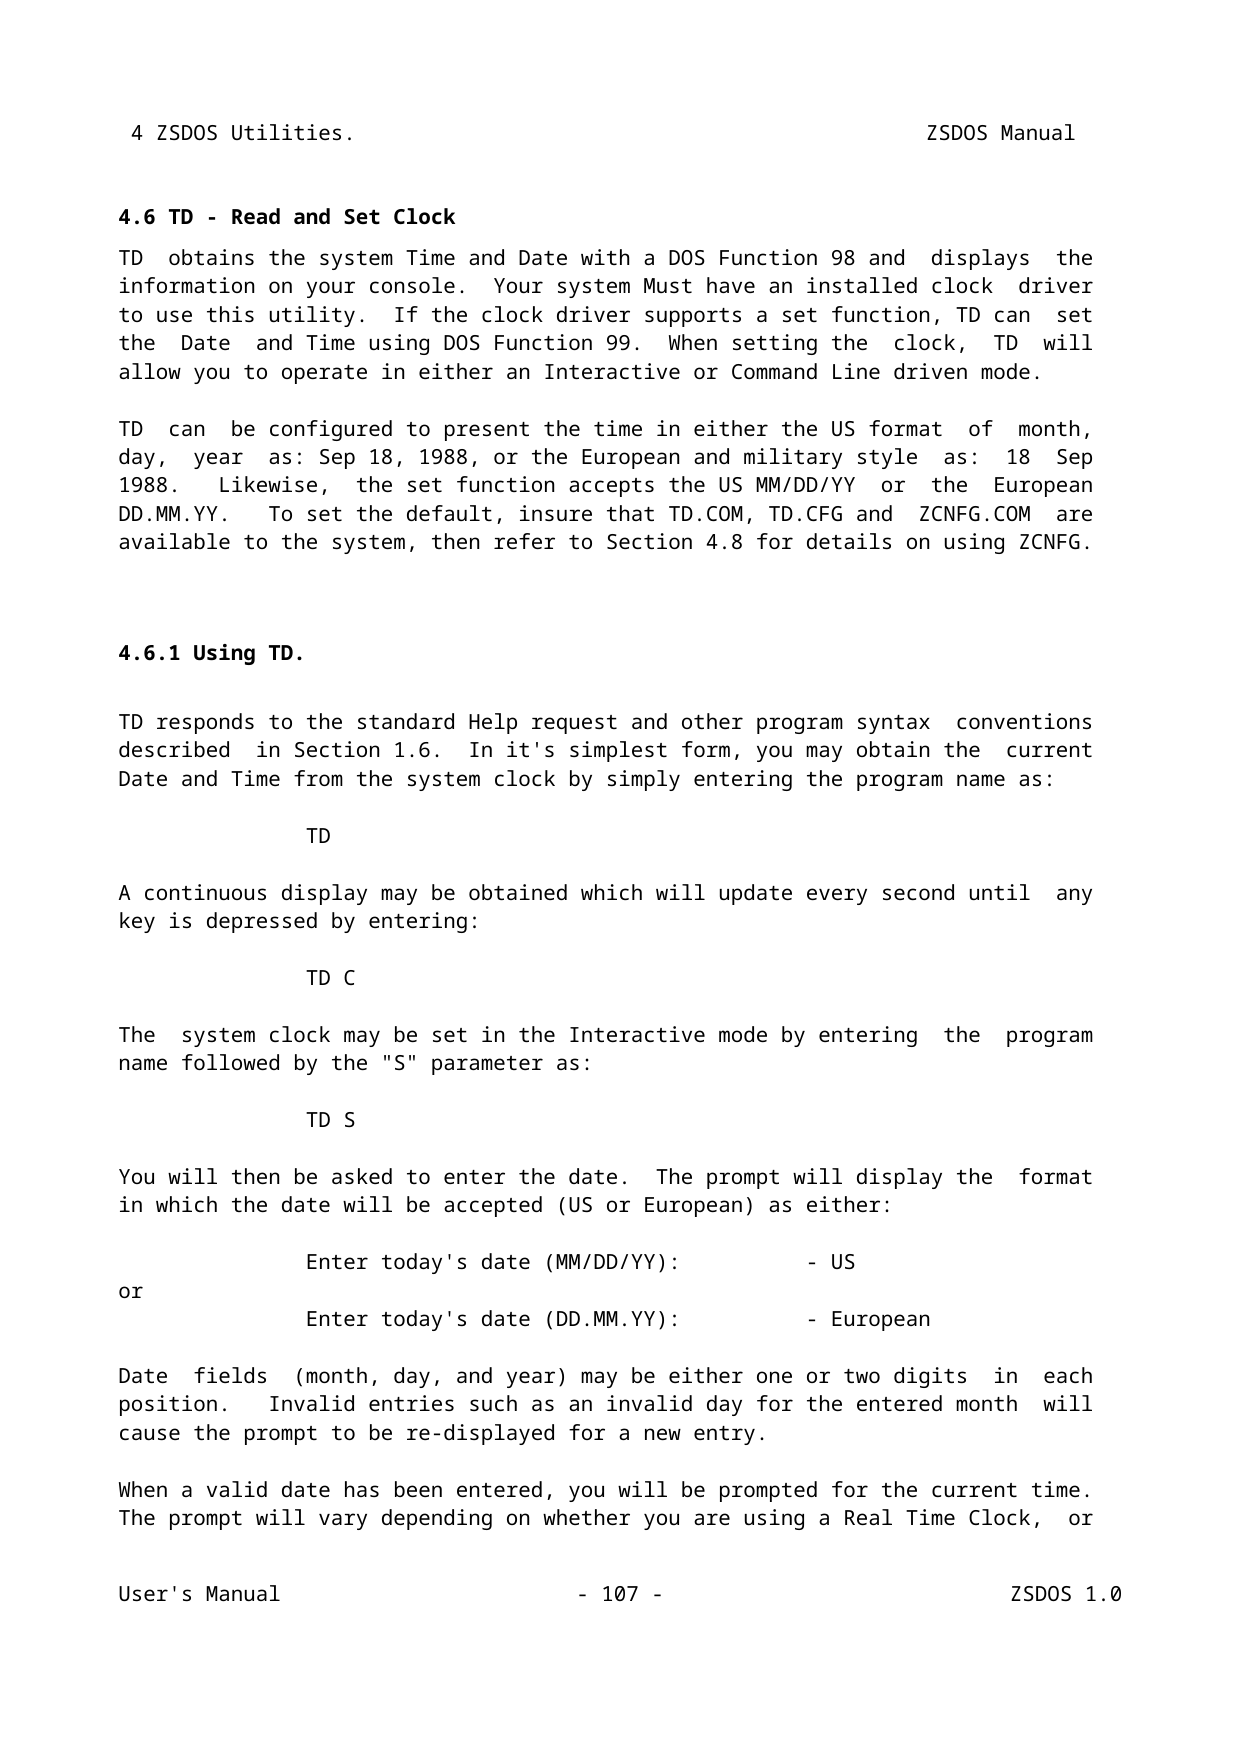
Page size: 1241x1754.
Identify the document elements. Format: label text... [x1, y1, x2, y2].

text TD responds to the standard Help request and other program syntax conventions [118, 707, 1122, 736]
text key is depressed by entering: [118, 906, 1122, 934]
text 1988. Likewise, the set function accepts the US MM/DD/YY or the European [118, 471, 1122, 499]
text in which the date will be accepted (US or European) as either: [118, 1191, 1122, 1219]
text TD obtains the system Time and Date with a DOS Function 98 and displays the [118, 243, 1122, 271]
text name followed by the "S" parameter as: [118, 1048, 1122, 1077]
text the Date and Time using DOS Function 99. When setting the clock, TD will [118, 328, 1122, 357]
text cause the prompt to be re-displayed for a new entry. [118, 1418, 1122, 1446]
text allow you to operate in either an Interactive or Command Line driven mode. [118, 357, 1122, 385]
text information on your console. Your system Must have an installed clock driver [118, 271, 1122, 300]
text Enter today's date (DD.MM.YY): - European [118, 1304, 1122, 1333]
text Date fields (month, day, and year) may be either one or two digits in each [118, 1361, 1122, 1389]
text Enter today's date (MM/DD/YY): - US [118, 1247, 1122, 1276]
text or [118, 1276, 1122, 1304]
text TD [118, 821, 1122, 849]
text Date and Time from the system clock by simply entering the program name as: [118, 764, 1122, 792]
text TD C [118, 963, 1122, 991]
text DD.MM.YY. To set the default, insure that TD.COM, TD.CFG and ZCNFG.COM are [118, 499, 1122, 527]
text TD can be configured to present the time in either the US format of month, [118, 414, 1122, 442]
text TD S [118, 1105, 1122, 1134]
subtitle 4.6.1 Using TD. [118, 638, 1122, 666]
text available to the system, then refer to Section 4.8 for details on using ZCNFG. [118, 527, 1122, 556]
text The prompt will vary depending on whether you are using a Real Time Clock, or [118, 1503, 1122, 1532]
text A continuous display may be obtained which will update every second until any [118, 878, 1122, 906]
text to use this utility. If the clock driver supports a set function, TD can set [118, 300, 1122, 328]
text You will then be asked to enter the date. The prompt will display the format [118, 1162, 1122, 1191]
text When a valid date has been entered, you will be prompted for the current time. [118, 1475, 1122, 1503]
text The system clock may be set in the Interactive mode by entering the program [118, 1020, 1122, 1048]
text day, year as: Sep 18, 1988, or the European and military style as: 18 Sep [118, 442, 1122, 471]
text position. Invalid entries such as an invalid day for the entered month will [118, 1389, 1122, 1418]
subtitle 4.6 TD - Read and Set Clock [118, 202, 1122, 231]
text described in Section 1.6. In it's simplest form, you may obtain the current [118, 736, 1122, 764]
